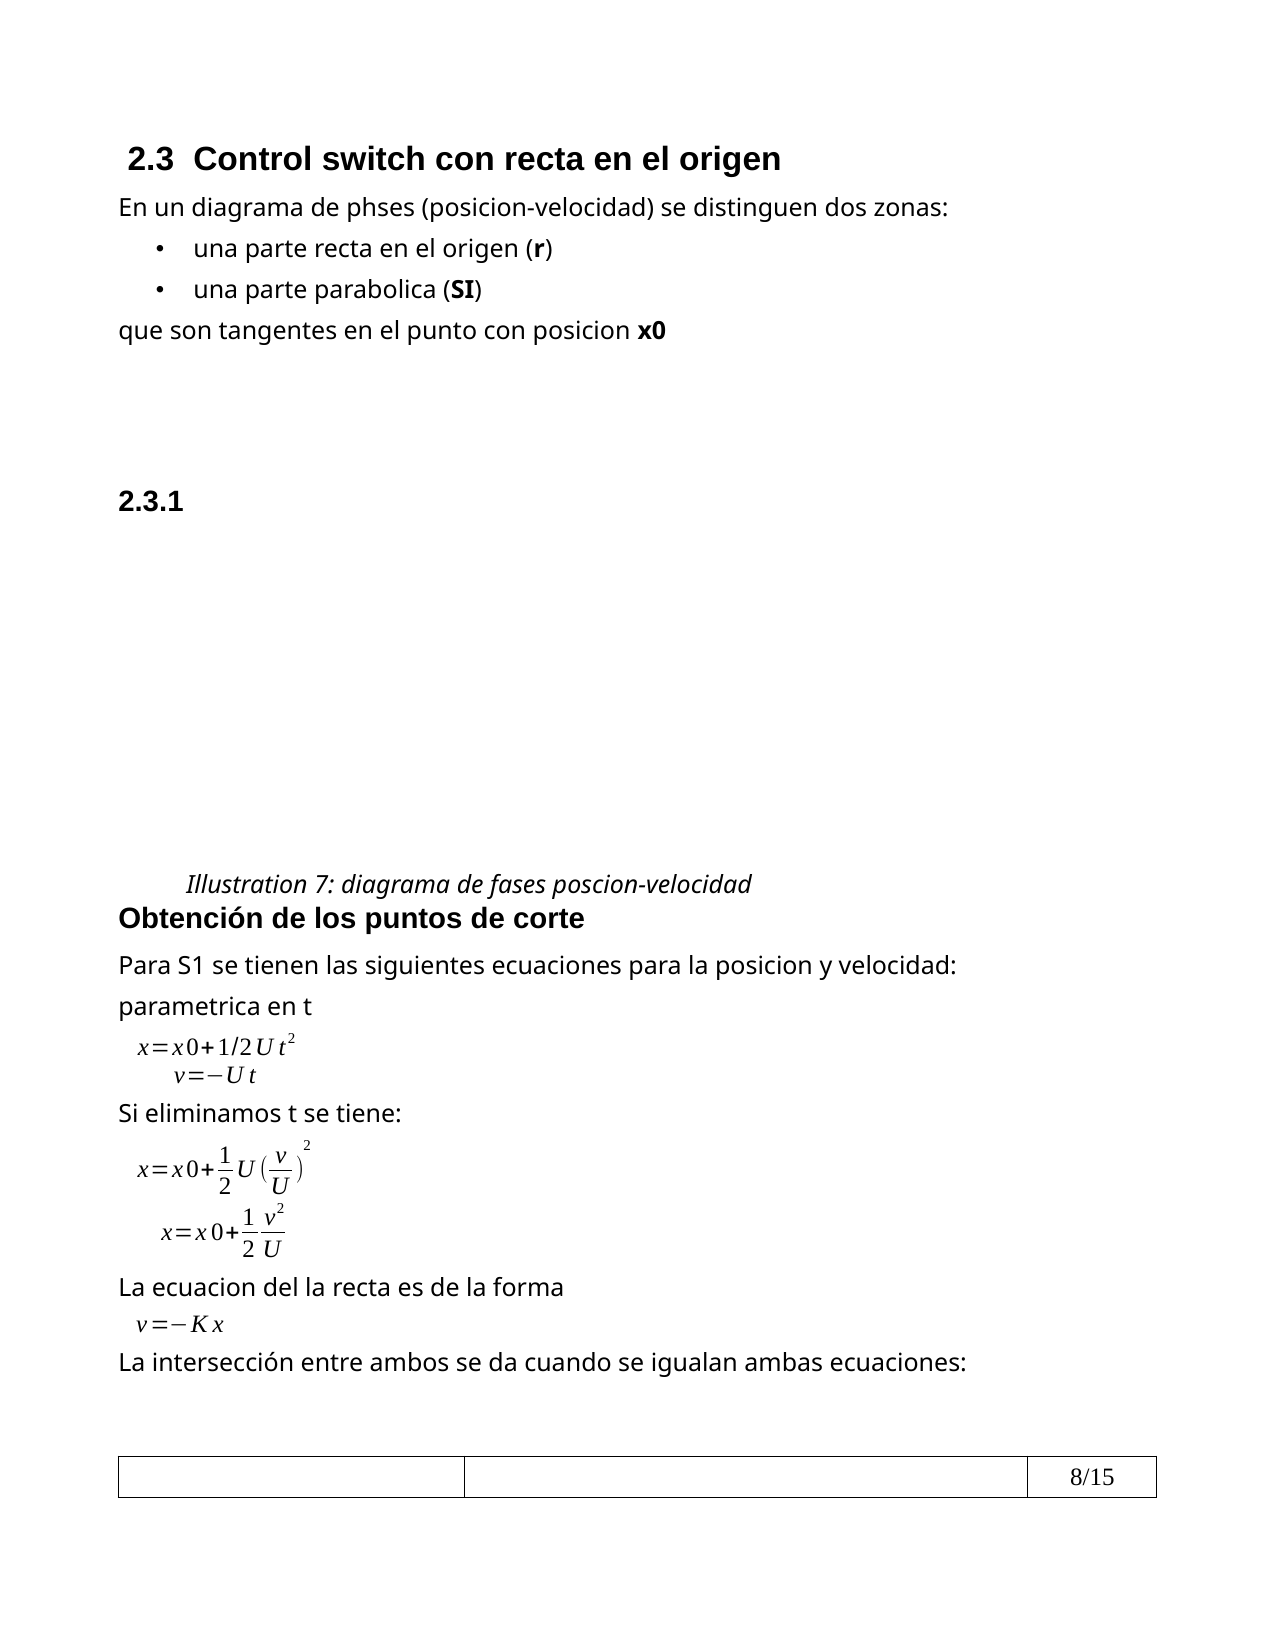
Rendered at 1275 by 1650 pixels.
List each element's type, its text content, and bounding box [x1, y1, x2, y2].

list una parte parabolica (SI) [156, 272, 1157, 306]
subtitle Control switch con recta en el origen [118, 139, 1157, 178]
text En un diagrama de phses (posicion-velocidad) se distinguen dos zonas: [118, 190, 1157, 224]
list una parte recta en el origen (r) [156, 231, 1157, 265]
text parametrica en t [118, 988, 1157, 1022]
text Si eliminamos t se tiene: [118, 1096, 1157, 1130]
subtitle Obtención de los puntos de corte [118, 450, 1157, 935]
text Illustration 7: diagrama de fases poscion-velocidad [186, 407, 1089, 901]
text que son tangentes en el punto con posicion x0 [118, 313, 1157, 347]
text La intersección entre ambos se da cuando se igualan ambas ecuaciones: [118, 1345, 1157, 1379]
text La ecuacion del la recta es de la forma [118, 1269, 1157, 1304]
text Para S1 se tienen las siguientes ecuaciones para la posicion y velocidad: [118, 947, 1157, 981]
